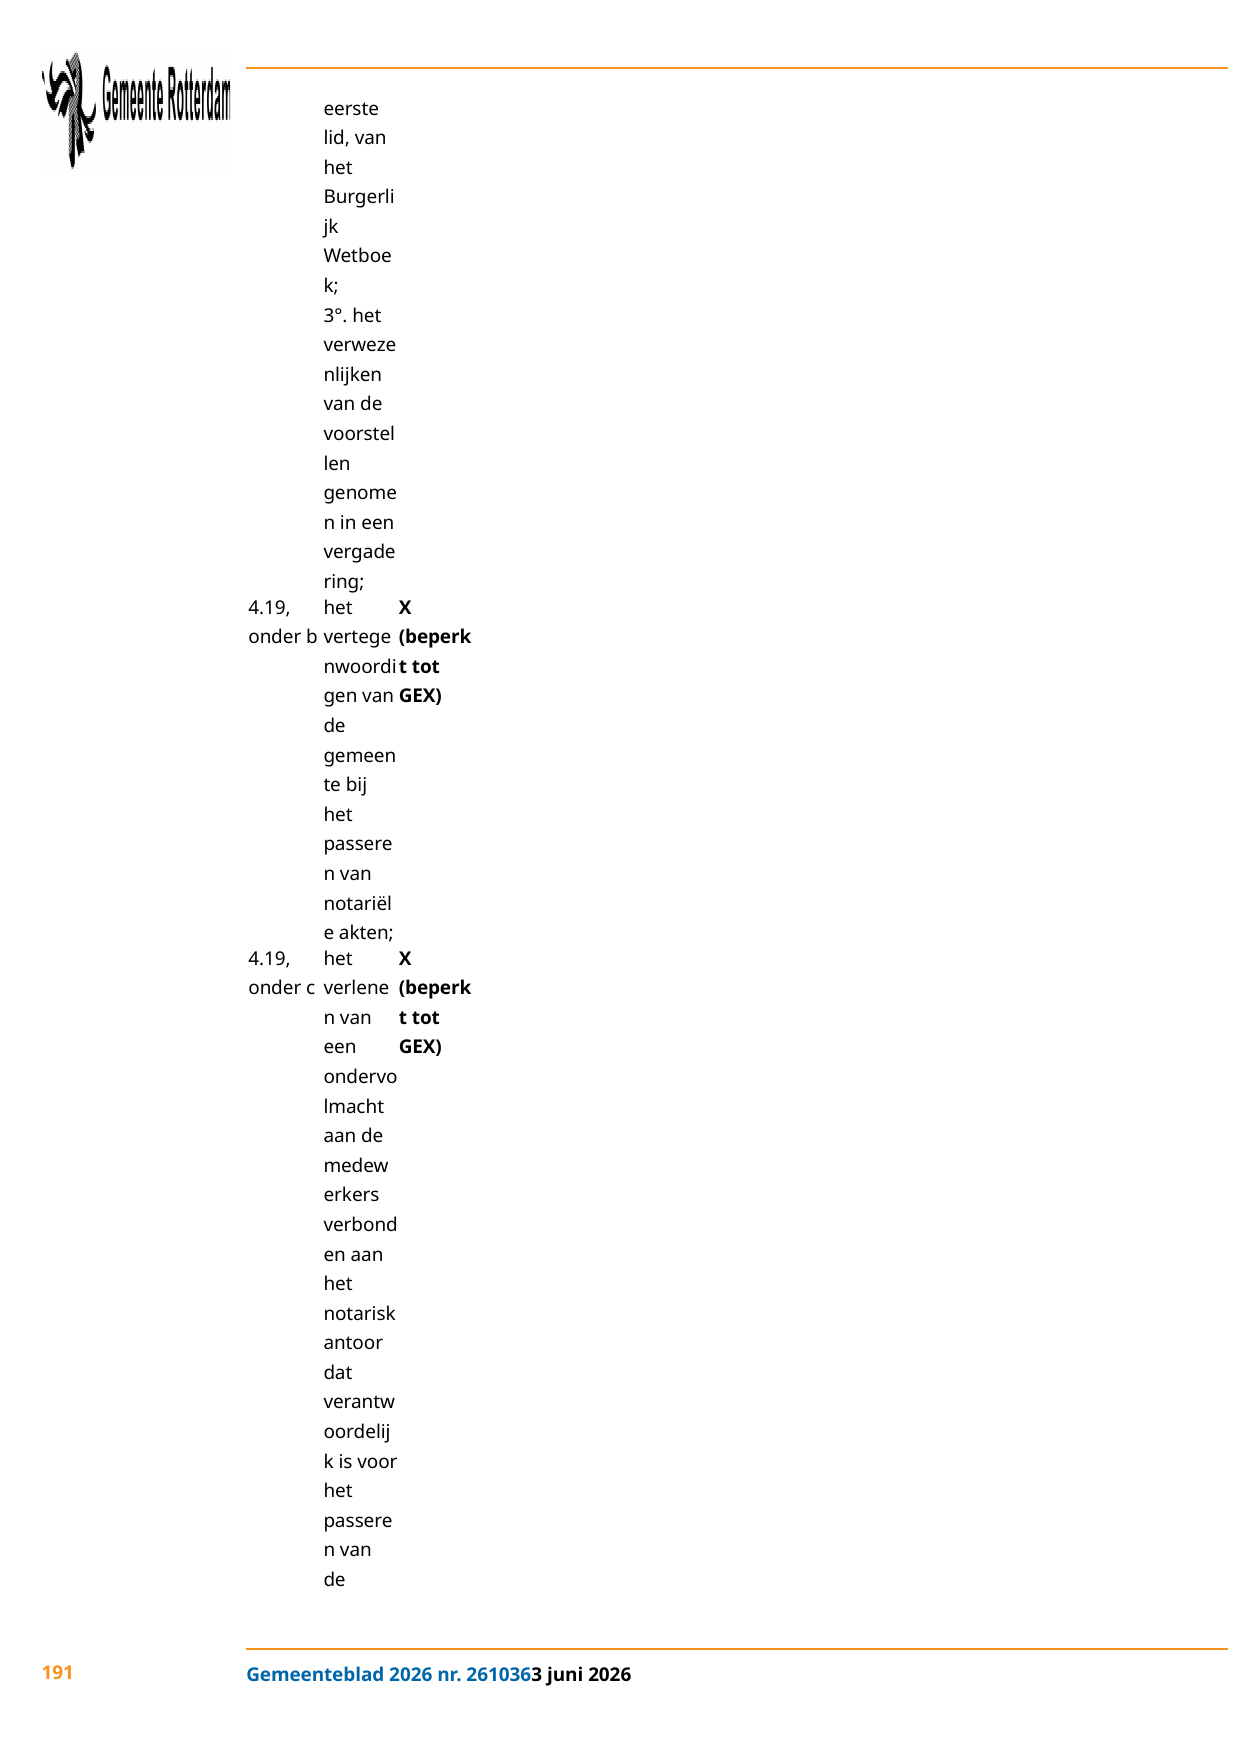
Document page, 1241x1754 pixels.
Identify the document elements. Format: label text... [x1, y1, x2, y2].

table_cell eerste lid, van het Burgerlijk Wetboek; 3°. het verwezenlijken van de voorstellen genomen in een vergadering; [323, 95, 398, 594]
table_cell [850, 945, 926, 1592]
table_cell [549, 594, 775, 945]
table_cell [775, 95, 850, 594]
table_cell [850, 594, 926, 945]
table_cell [399, 95, 474, 594]
table_cell [926, 945, 1001, 1592]
table_cell X (beperkt tot GEX) [399, 594, 474, 945]
table_cell [775, 594, 850, 945]
table_cell [926, 594, 1001, 945]
table_cell [549, 95, 775, 594]
table_cell [549, 945, 775, 1592]
picture [41, 47, 231, 172]
table_cell [1076, 945, 1152, 1592]
table_cell X (beperkt tot GEX) [399, 945, 474, 1592]
table_cell [474, 945, 549, 1592]
table_cell 4.19, onder b [248, 594, 323, 945]
table_cell [1001, 95, 1076, 594]
table_cell [775, 945, 850, 1592]
table_cell [248, 95, 323, 594]
table_cell [850, 95, 926, 594]
table_cell het verlenen van een ondervolmacht aan de medewerkers verbonden aan het notariskantoor dat verantwoordelijk is voor het passeren van de [323, 945, 398, 1592]
table_cell [474, 594, 549, 945]
table_cell [1076, 594, 1152, 945]
table_cell [1001, 594, 1076, 945]
table_cell [1076, 95, 1152, 594]
table_cell 4.19, onder c [248, 945, 323, 1592]
table_cell [474, 95, 549, 594]
table_cell [926, 95, 1001, 594]
table_cell het vertegenwoordigen van de gemeente bij het passeren van notariële akten; [323, 594, 398, 945]
table_cell [1001, 945, 1076, 1592]
